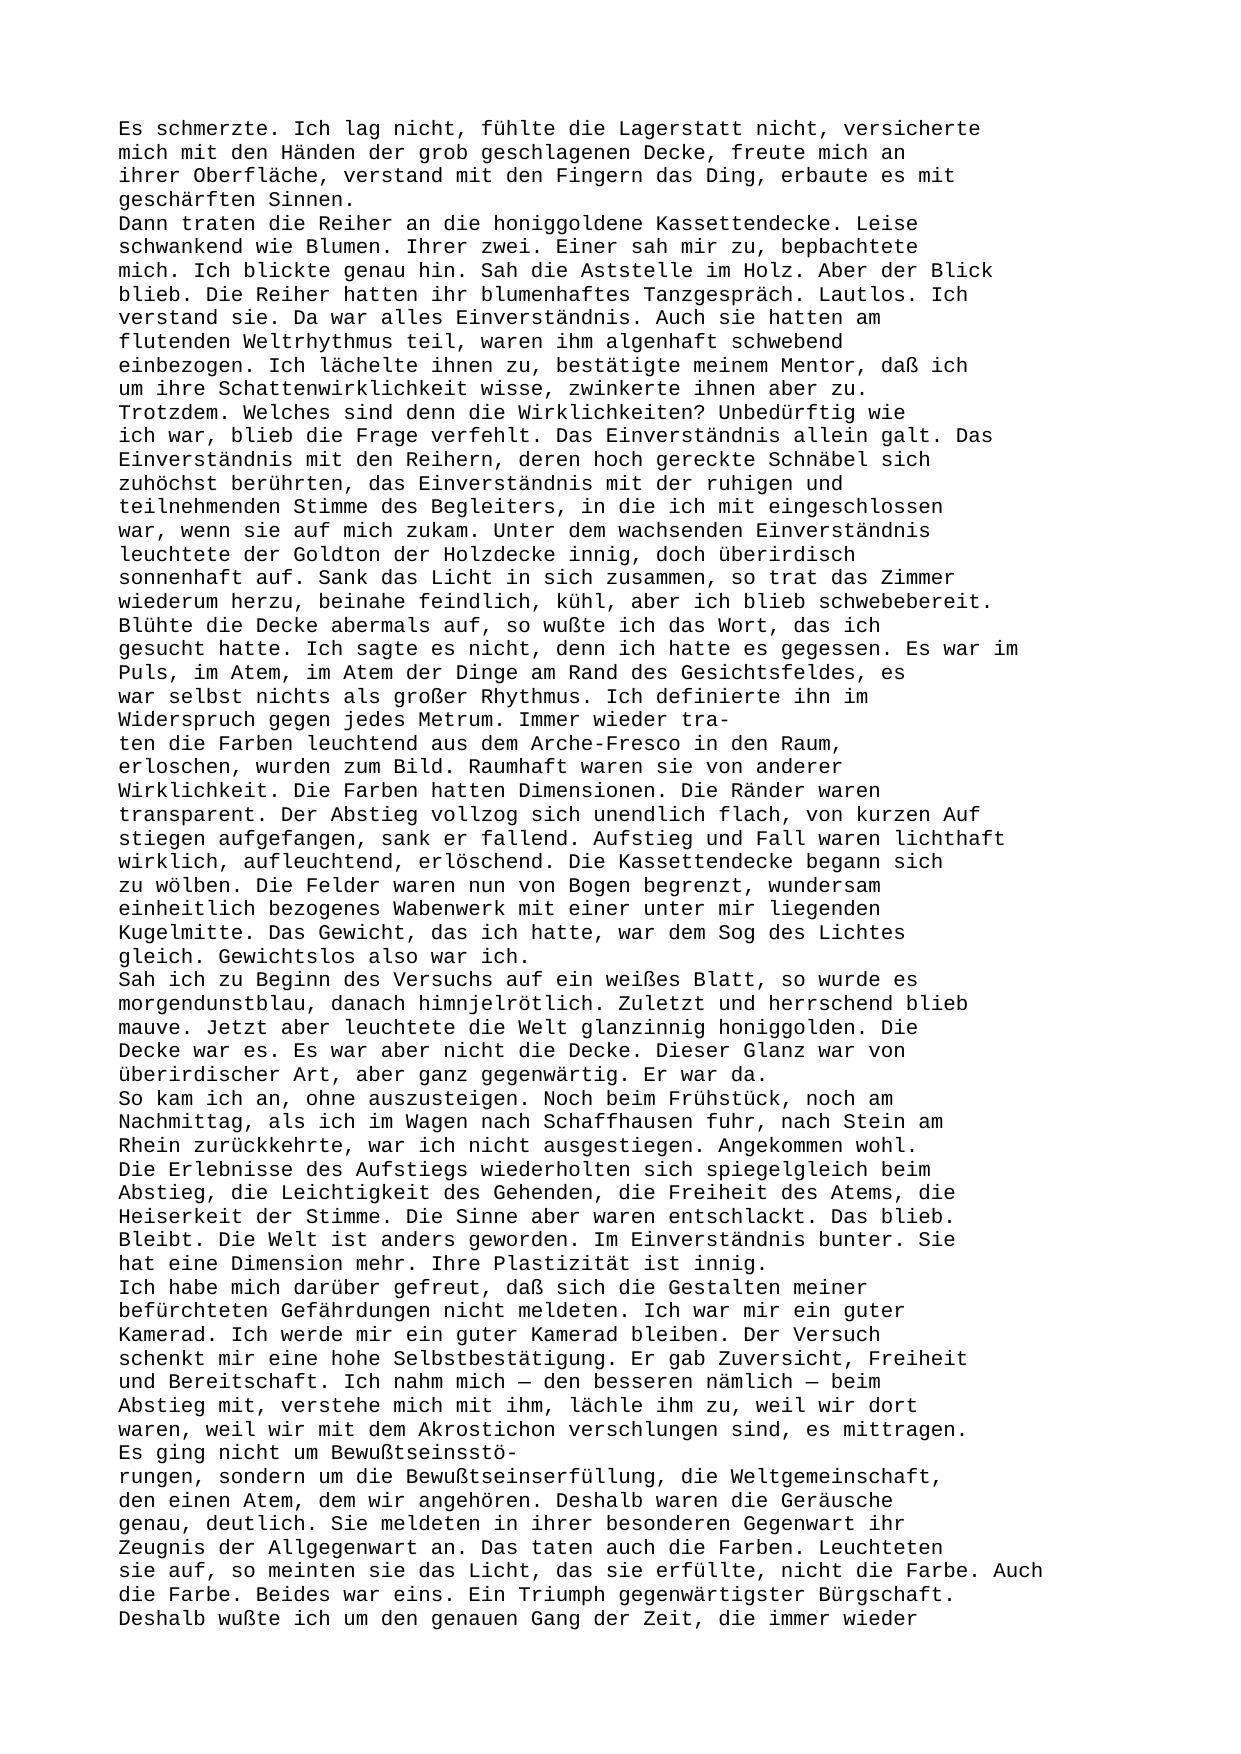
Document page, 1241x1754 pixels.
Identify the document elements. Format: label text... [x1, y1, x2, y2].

text zuhöchst berührten, das Einverständnis mit der ruhigen und [118, 473, 1122, 496]
text Abstieg mit, verstehe mich mit ihm, lächle ihm zu, weil wir dort [118, 1395, 1122, 1419]
text Einverständnis mit den Reihern, deren hoch gereckte Schnäbel sich [118, 449, 1122, 473]
text Dann traten die Reiher an die honiggoldene Kassettendecke. Leise [118, 213, 1122, 236]
text erloschen, wurden zum Bild. Raumhaft waren sie von anderer [118, 757, 1122, 780]
text Heiserkeit der Stimme. Die Sinne aber waren entschlackt. Das blieb. [118, 1206, 1122, 1229]
text verstand sie. Da war alles Einverständnis. Auch sie hatten am [118, 307, 1122, 331]
text leuchtete der Goldton der Holzdecke innig, doch überirdisch [118, 544, 1122, 567]
text einheitlich bezogenes Wabenwerk mit einer unter mir liegenden [118, 898, 1122, 922]
text überirdischer Art, aber ganz gegenwärtig. Er war da. [118, 1064, 1122, 1088]
text So kam ich an, ohne auszusteigen. Noch beim Frühstück, noch am [118, 1088, 1122, 1111]
text zu wölben. Die Felder waren nun von Bogen begrenzt, wundersam [118, 875, 1122, 898]
text blieb. Die Reiher hatten ihr blumenhaftes Tanzgespräch. Lautlos. Ich [118, 284, 1122, 307]
text gesucht hatte. Ich sagte es nicht, denn ich hatte es gegessen. Es war im [118, 638, 1122, 662]
text flutenden Weltrhythmus teil, waren ihm algenhaft schwebend [118, 331, 1122, 354]
text ten die Farben leuchtend aus dem Arche-Fresco in den Raum, [118, 733, 1122, 757]
text geschärften Sinnen. [118, 189, 1122, 213]
text Ich habe mich darüber gefreut, daß sich die Gestalten meiner [118, 1277, 1122, 1300]
text Zeugnis der Allgegenwart an. Das taten auch die Farben. Leuchteten [118, 1537, 1122, 1561]
text Puls, im Atem, im Atem der Dinge am Rand des Gesichtsfeldes, es [118, 662, 1122, 686]
text sonnenhaft auf. Sank das Licht in sich zusammen, so trat das Zimmer [118, 567, 1122, 591]
text ich war, blieb die Frage verfehlt. Das Einverständnis allein galt. Das [118, 426, 1122, 449]
text um ihre Schattenwirklichkeit wisse, zwinkerte ihnen aber zu. [118, 378, 1122, 402]
text rungen, sondern um die Bewußtseinserfüllung, die Weltgemeinschaft, [118, 1466, 1122, 1489]
text Kugelmitte. Das Gewicht, das ich hatte, war dem Sog des Lichtes [118, 922, 1122, 946]
text Rhein zurückkehrte, war ich nicht ausgestiegen. Angekommen wohl. [118, 1135, 1122, 1158]
text mich mit den Händen der grob geschlagenen Decke, freute mich an [118, 142, 1122, 165]
text den einen Atem, dem wir angehören. Deshalb waren die Geräusche [118, 1489, 1122, 1513]
text war selbst nichts als großer Rhythmus. Ich definierte ihn im [118, 686, 1122, 709]
text transparent. Der Abstieg vollzog sich unendlich flach, von kurzen Auf [118, 804, 1122, 827]
text teilnehmenden Stimme des Begleiters, in die ich mit eingeschlossen [118, 496, 1122, 520]
text mauve. Jetzt aber leuchtete die Welt glanzinnig honiggolden. Die [118, 1017, 1122, 1040]
text Trotzdem. Welches sind denn die Wirklichkeiten? Unbedürftig wie [118, 402, 1122, 426]
text die Farbe. Beides war eins. Ein Triumph gegenwärtigster Bürgschaft. [118, 1584, 1122, 1608]
text Kamerad. Ich werde mir ein guter Kamerad bleiben. Der Versuch [118, 1324, 1122, 1348]
text sie auf, so meinten sie das Licht, das sie erfüllte, nicht die Farbe. Auch [118, 1561, 1122, 1584]
text gleich. Gewichtslos also war ich. [118, 946, 1122, 969]
text Deshalb wußte ich um den genauen Gang der Zeit, die immer wieder [118, 1608, 1122, 1631]
text Abstieg, die Leichtigkeit des Gehenden, die Freiheit des Atems, die [118, 1182, 1122, 1206]
text war, wenn sie auf mich zukam. Unter dem wachsenden Einverständnis [118, 520, 1122, 544]
text ihrer Oberfläche, verstand mit den Fingern das Ding, erbaute es mit [118, 165, 1122, 189]
text morgendunstblau, danach himnjelrötlich. Zuletzt und herrschend blieb [118, 993, 1122, 1017]
text und Bereitschaft. Ich nahm mich — den besseren nämlich — beim [118, 1371, 1122, 1395]
text waren, weil wir mit dem Akrostichon verschlungen sind, es mittragen. [118, 1419, 1122, 1442]
text schenkt mir eine hohe Selbstbestätigung. Er gab Zuversicht, Freiheit [118, 1348, 1122, 1371]
text Es ging nicht um Bewußtseinsstö- [118, 1442, 1122, 1466]
text befürchteten Gefährdungen nicht meldeten. Ich war mir ein guter [118, 1300, 1122, 1324]
text Nachmittag, als ich im Wagen nach Schaffhausen fuhr, nach Stein am [118, 1111, 1122, 1135]
text wirklich, aufleuchtend, erlöschend. Die Kassettendecke begann sich [118, 851, 1122, 875]
text Die Erlebnisse des Aufstiegs wiederholten sich spiegelgleich beim [118, 1158, 1122, 1182]
text mich. Ich blickte genau hin. Sah die Aststelle im Holz. Aber der Blick [118, 260, 1122, 284]
text Es schmerzte. Ich lag nicht, fühlte die Lagerstatt nicht, versicherte [118, 118, 1122, 142]
text stiegen aufgefangen, sank er fallend. Aufstieg und Fall waren lichthaft [118, 827, 1122, 851]
text Sah ich zu Beginn des Versuchs auf ein weißes Blatt, so wurde es [118, 969, 1122, 993]
text Bleibt. Die Welt ist anders geworden. Im Einverständnis bunter. Sie [118, 1229, 1122, 1253]
text Widerspruch gegen jedes Metrum. Immer wieder tra- [118, 709, 1122, 733]
text Decke war es. Es war aber nicht die Decke. Dieser Glanz war von [118, 1040, 1122, 1064]
text hat eine Dimension mehr. Ihre Plastizität ist innig. [118, 1253, 1122, 1277]
text genau, deutlich. Sie meldeten in ihrer besonderen Gegenwart ihr [118, 1513, 1122, 1537]
text Wirklichkeit. Die Farben hatten Dimensionen. Die Ränder waren [118, 780, 1122, 804]
text einbezogen. Ich lächelte ihnen zu, bestätigte meinem Mentor, daß ich [118, 354, 1122, 378]
text schwankend wie Blumen. Ihrer zwei. Einer sah mir zu, bepbachtete [118, 236, 1122, 260]
text wiederum herzu, beinahe feindlich, kühl, aber ich blieb schwebebereit. [118, 591, 1122, 615]
text Blühte die Decke abermals auf, so wußte ich das Wort, das ich [118, 615, 1122, 638]
